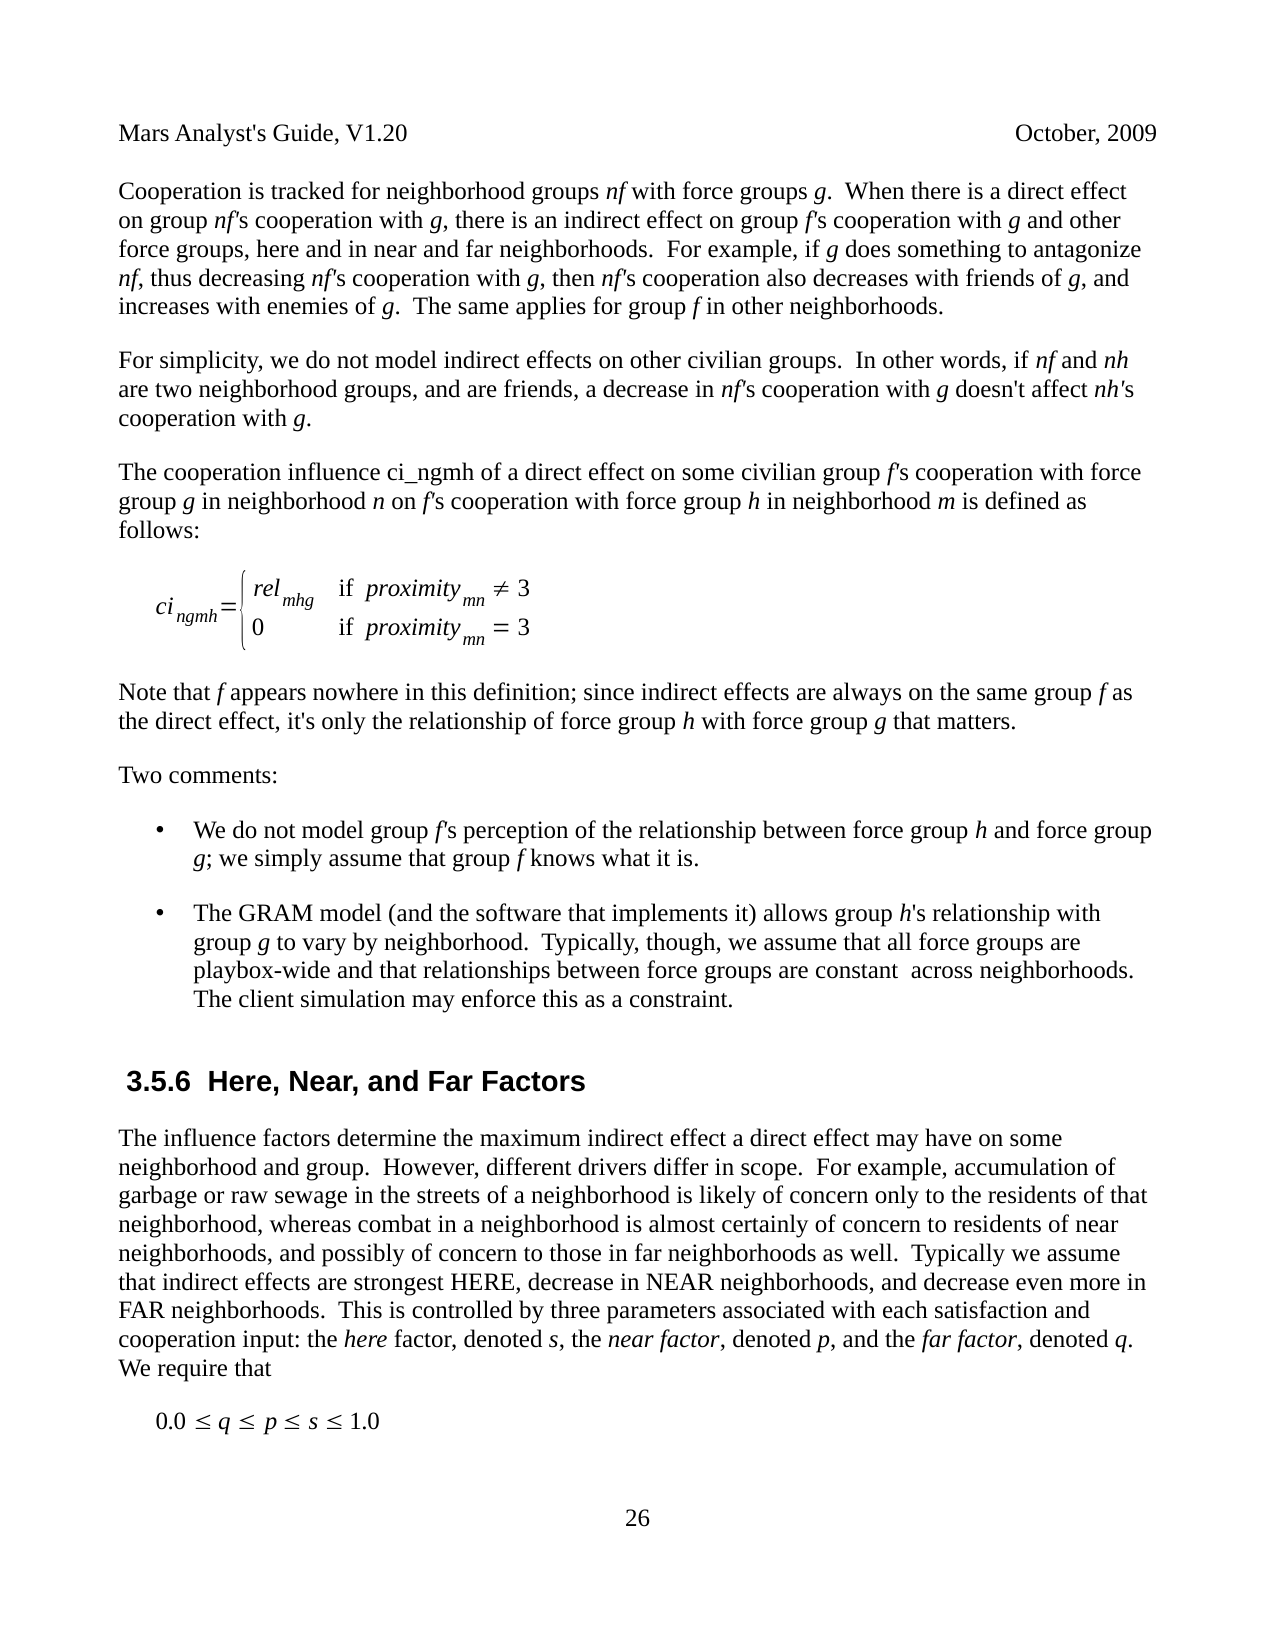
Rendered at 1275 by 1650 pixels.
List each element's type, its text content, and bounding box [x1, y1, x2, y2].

text For simplicity, we do not model indirect effects on other civilian groups. In other words, if nf and nh are two neighborhood groups, and are friends, a decrease in nf's cooperation with g doesn't affect nh's cooperation with g. [118, 346, 1157, 432]
text The influence factors determine the maximum indirect effect a direct effect may have on some neighborhood and group. However, different drivers differ in scope. For example, accumulation of garbage or raw sewage in the streets of a neighborhood is likely of concern only to the residents of that neighborhood, whereas combat in a neighborhood is almost certainly of concern to residents of near neighborhoods, and possibly of concern to those in far neighborhoods as well. Typically we assume that indirect effects are strongest HERE, decrease in NEAR neighborhoods, and decrease even more in FAR neighborhoods. This is controlled by three parameters associated with each satisfaction and cooperation input: the here factor, denoted s, the near factor, denoted p, and the far factor, denoted q. We require that [118, 1123, 1157, 1382]
list We do not model group f's perception of the relationship between force group h and force group g; we simply assume that group f knows what it is. [156, 815, 1157, 872]
text Two comments: [118, 761, 1157, 789]
list The GRAM model (and the software that implements it) allows group h's relationship with group g to vary by neighborhood. Typically, though, we assume that all force groups are playbox-wide and that relationships between force groups are constant across neighborhoods. The client simulation may enforce this as a constraint. [156, 898, 1157, 1013]
text The cooperation influence ci_ngmh of a direct effect on some civilian group f's cooperation with force group g in neighborhood n on f's cooperation with force group h in neighborhood m is defined as follows: [118, 457, 1157, 544]
subtitle Here, Near, and Far Factors [118, 1064, 1157, 1097]
text Cooperation is tracked for neighborhood groups nf with force groups g. When there is a direct effect on group nf's cooperation with g, there is an indirect effect on group f's cooperation with g and other force groups, here and in near and far neighborhoods. For example, if g does something to antagonize nf, thus decreasing nf's cooperation with g, then nf's cooperation also decreases with friends of g, and increases with enemies of g. The same applies for group f in other neighborhoods. [118, 176, 1157, 320]
text Note that f appears nowhere in this definition; since indirect effects are always on the same group f as the direct effect, it's only the relationship of force group h with force group g that matters. [118, 677, 1157, 735]
